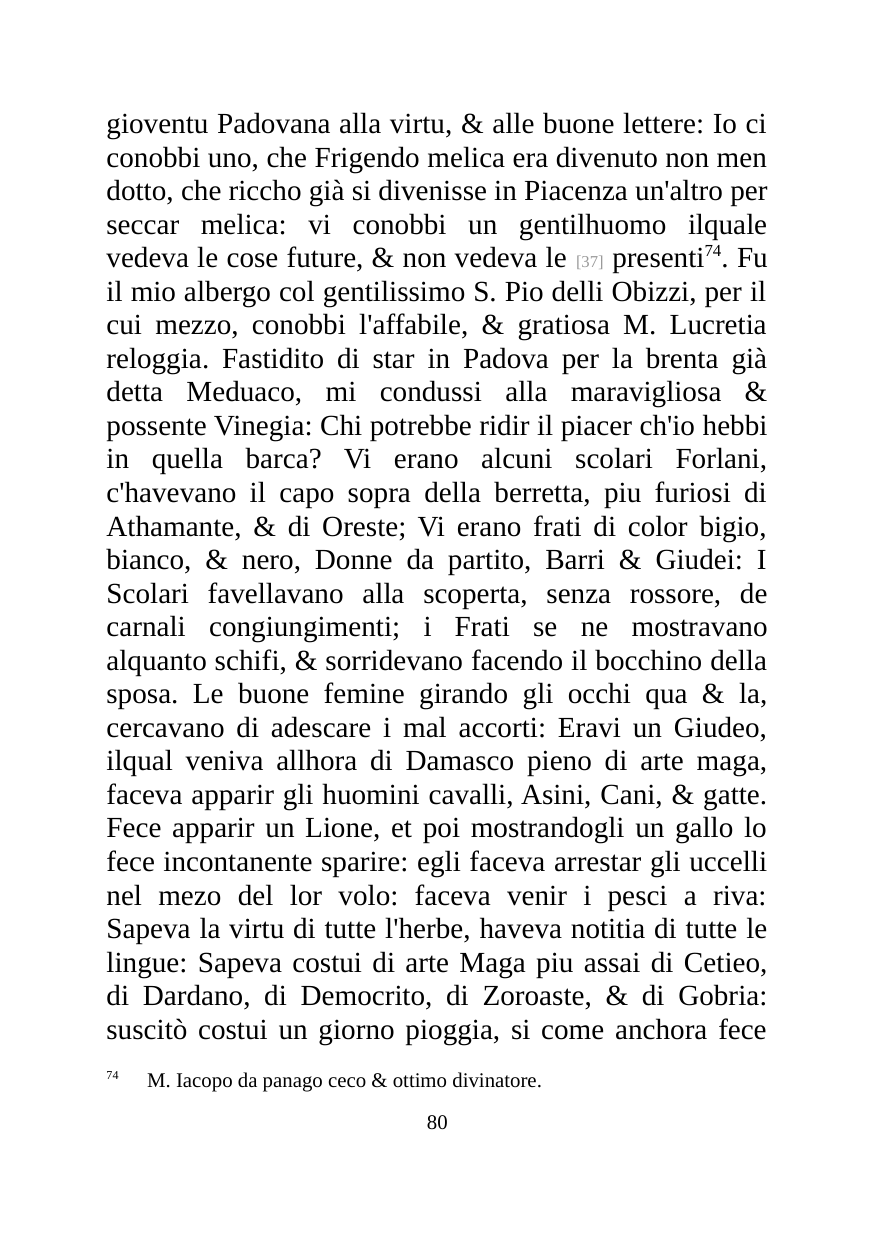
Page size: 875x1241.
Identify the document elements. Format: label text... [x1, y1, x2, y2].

text M. Iacopo da panago ceco & ottimo divinatore. [106, 1068, 768, 1092]
